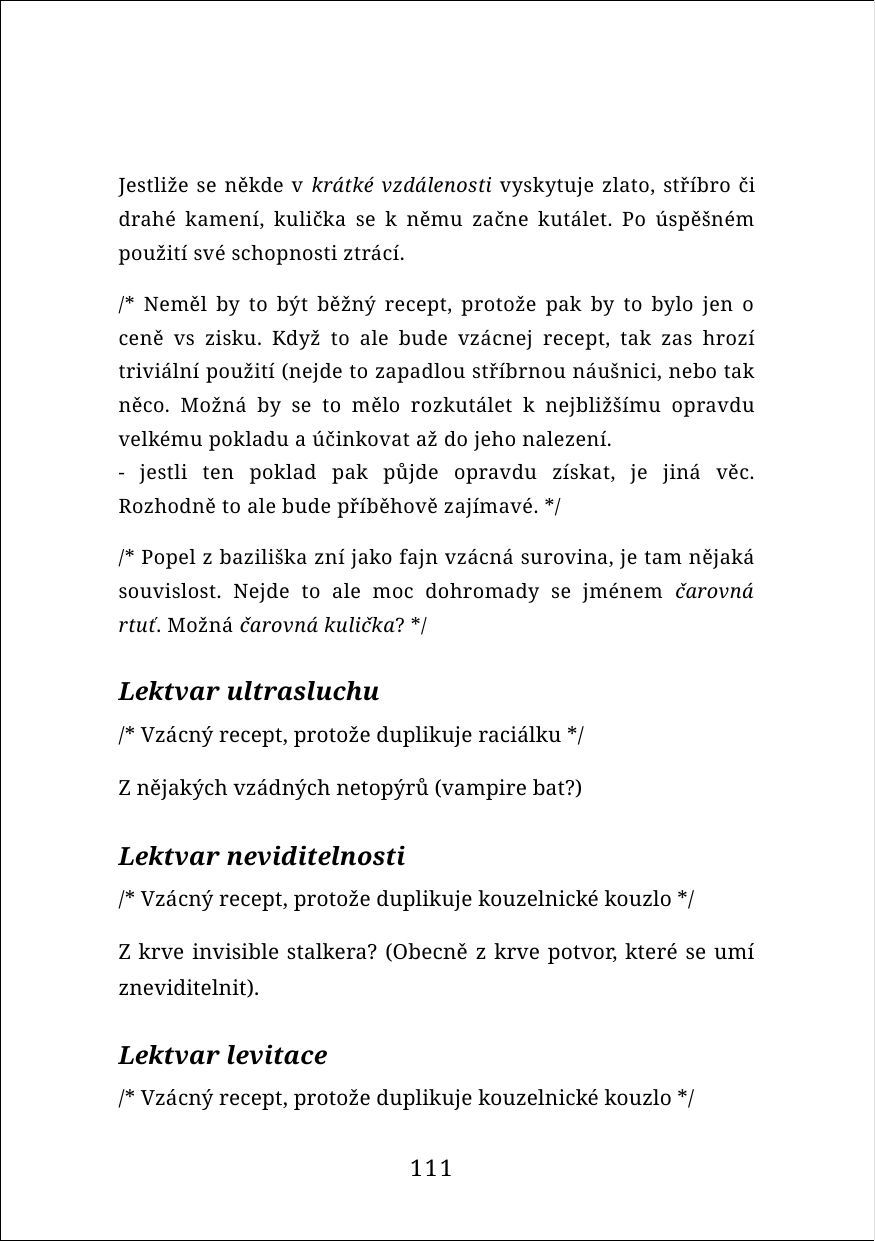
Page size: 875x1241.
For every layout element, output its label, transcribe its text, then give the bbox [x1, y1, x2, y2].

subtitle Lektvar neviditelnosti [118, 838, 756, 872]
subtitle Lektvar levitace [118, 1038, 756, 1072]
subtitle Lektvar ultrasluchu [118, 674, 756, 708]
text /* Vzácný recept, protože duplikuje kouzelnické kouzlo */ [118, 1083, 756, 1112]
text Z krve invisible stalkera? (Obecně z krve potvor, které se umí zneviditelnit). [118, 937, 756, 1001]
text Z nějakých vzádných netopýrů (vampire bat?) [118, 773, 756, 802]
text /* Popel z baziliška zní jako fajn vzácná surovina, je tam nějaká souvislost. Nejde to ale moc dohromady se jménem čarovná rtuť. Možná čarovná kulička? */ [118, 544, 756, 638]
text /* Neměl by to být běžný recept, protože pak by to bylo jen o ceně vs zisku. Když to ale bude vzácnej recept, tak zas hrozí triviální použití (nejde to zapadlou stříbrnou náušnici, nebo tak něco. Možná by se to mělo rozkutálet k nejbližšímu opravdu velkému pokladu a účinkovat až do jeho nalezení. - jestli ten poklad pak půjde opravdu získat, je jiná věc. Rozhodně to ale bude příběhově zajímavé. */ [118, 290, 756, 519]
text /* Vzácný recept, protože duplikuje raciálku */ [118, 720, 756, 748]
text Jestliže se někde v krátké vzdálenosti vyskytuje zlato, stříbro či drahé kamení, kulička se k němu začne kutálet. Po úspěšném použití své schopnosti ztrácí. [118, 172, 756, 266]
text /* Vzácný recept, protože duplikuje kouzelnické kouzlo */ [118, 884, 756, 912]
